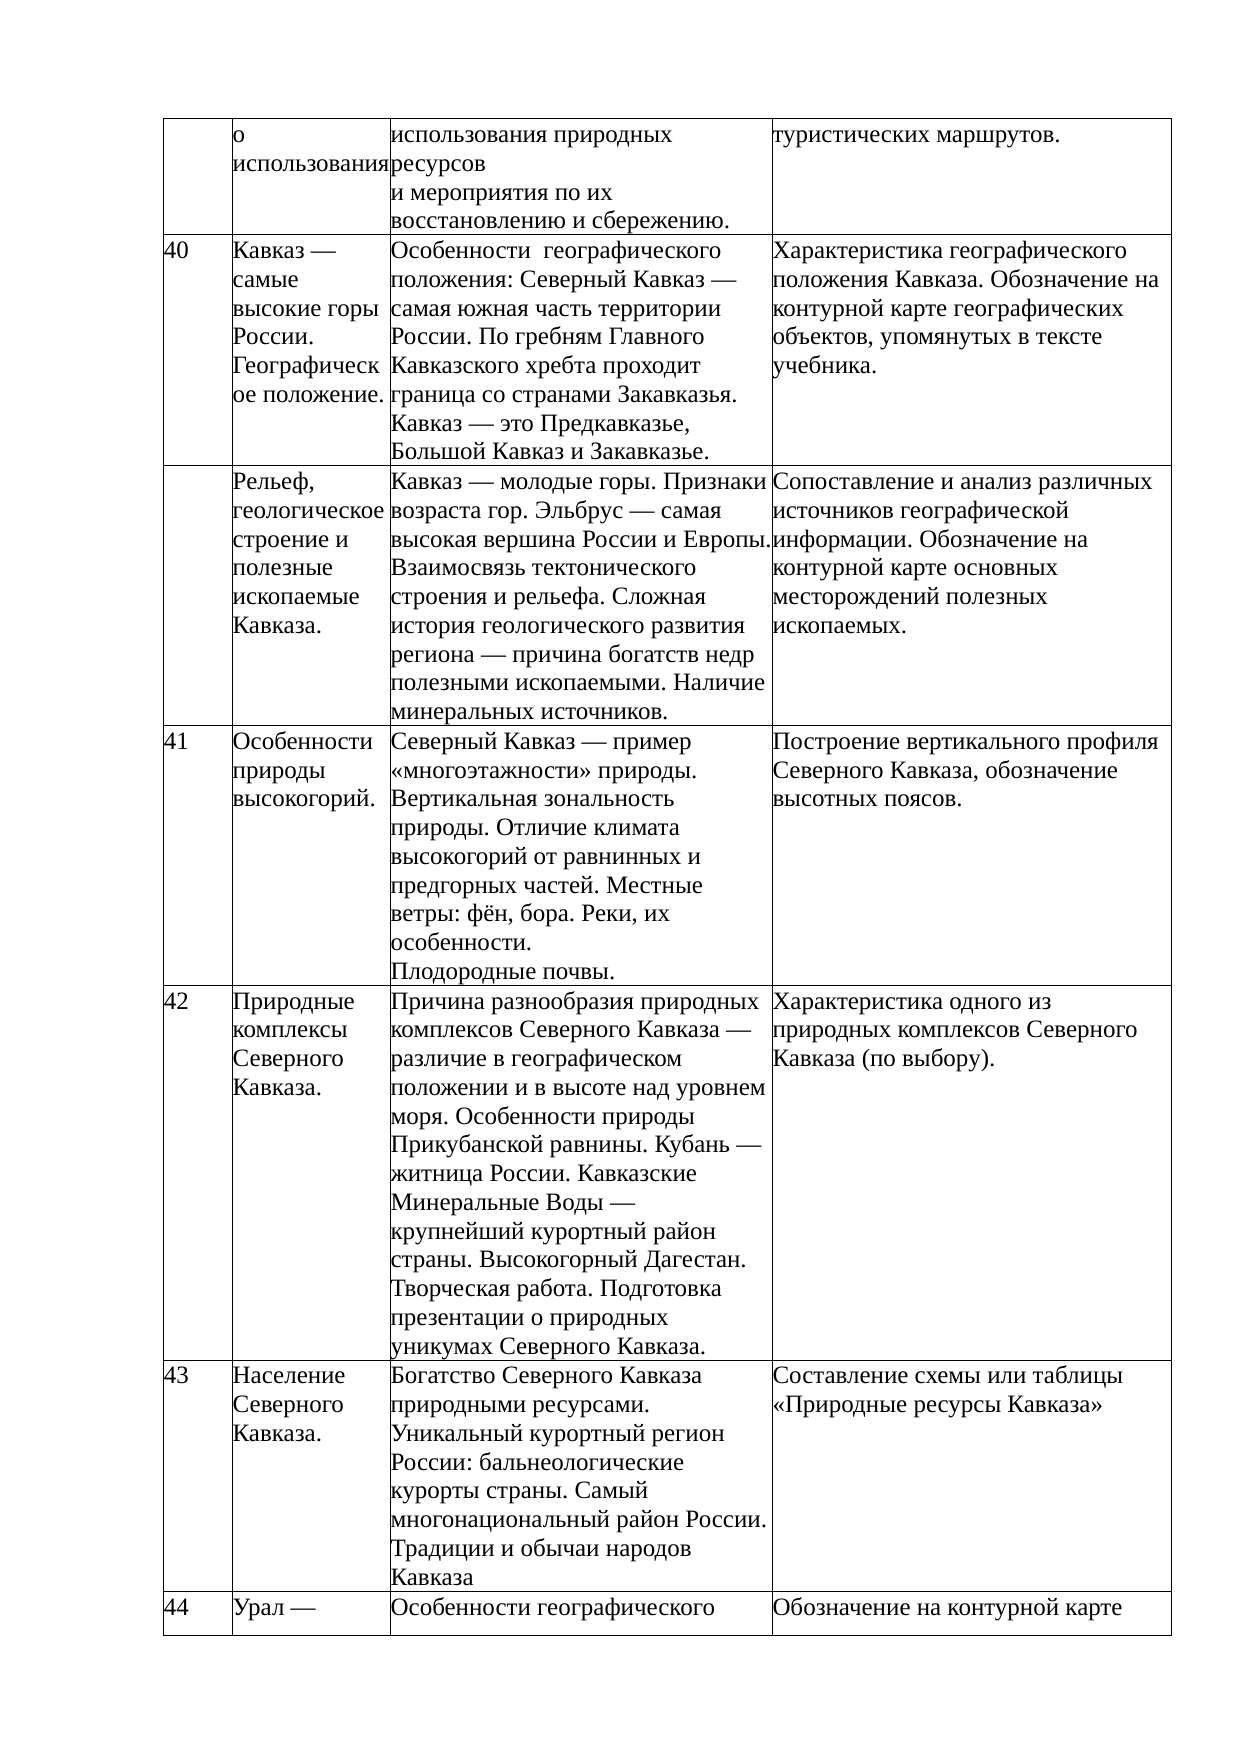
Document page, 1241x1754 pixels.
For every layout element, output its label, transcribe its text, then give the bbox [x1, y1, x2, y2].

table_cell Северный Кавказ — пример «многоэтажности» природы. Вертикальная зональность природы. Отличие климата высокогорий от равнинных и предгорных частей. Местные ветры: фён, бора. Реки, их особенности. Плодородные почвы. [391, 726, 772, 985]
table_cell о использования [233, 119, 390, 234]
table_cell Кавказ — молодые горы. Признаки возраста гор. Эльбрус — самая высокая вершина России и Европы. Взаимосвязь тектонического строения и рельефа. Сложная история геологического развития региона — причина богатств недр полезными ископаемыми. Наличие минеральных источников. [391, 466, 772, 725]
table_cell Характеристика одного из природных комплексов Северного Кавказа (по выбору). [773, 986, 1171, 1359]
table_cell Население Северного Кавказа. [233, 1361, 390, 1591]
table_cell Построение вертикального профиля Северного Кавказа, обозначение высотных поясов. [773, 726, 1171, 985]
table_cell Причина разнообразия природных комплексов Северного Кавказа — различие в географическом положении и в высоте над уровнем моря. Особенности природы Прикубанской равнины. Кубань — житница России. Кавказские Минеральные Воды — крупнейший курортный район страны. Высокогорный Дагестан. Творческая работа. Подготовка презентации о природных уникумах Северного Кавказа. [391, 986, 772, 1359]
table_cell Особенности географического положения: Северный Кавказ — самая южная часть территории России. По гребням Главного Кавказского хребта проходит граница со странами Закавказья. Кавказ — это Предкавказье, Большой Кавказ и Закавказье. [391, 235, 772, 465]
table_cell [164, 466, 232, 725]
table_cell использования природных ресурсов и мероприятия по их восстановлению и сбережению. [391, 119, 772, 234]
table_cell Природные комплексы Северного Кавказа. [233, 986, 390, 1359]
table_cell Сопоставление и анализ различных источников географической информации. Обозначение на контурной карте основных месторождений полезных ископаемых. [773, 466, 1171, 725]
table_cell Богатство Северного Кавказа природными ресурсами. Уникальный курортный регион России: бальнеологические курорты страны. Самый многонациональный район России. Традиции и обычаи народов Кавказа [391, 1361, 772, 1591]
table_cell Рельеф, геологическое строение и полезные ископаемые Кавказа. [233, 466, 390, 725]
table_cell Составление схемы или таблицы «Природные ресурсы Кавказа» [773, 1361, 1171, 1591]
table_cell Обозначение на контурной карте [773, 1592, 1171, 1635]
table_cell 42 [164, 986, 232, 1359]
table_cell Характеристика географического положения Кавказа. Обозначение на контурной карте географических объектов, упомянутых в тексте учебника. [773, 235, 1171, 465]
table_cell Урал — [233, 1592, 390, 1635]
table_cell Кавказ — самые высокие горы России. Географическое положение. [233, 235, 390, 465]
table_cell туристических маршрутов. [773, 119, 1171, 234]
table_cell Особенности природы высокогорий. [233, 726, 390, 985]
table_cell 43 [164, 1361, 232, 1591]
table_cell [164, 119, 232, 234]
table_cell 44 [164, 1592, 232, 1635]
table_cell 40 [164, 235, 232, 465]
table_cell 41 [164, 726, 232, 985]
table_cell Особенности географического [391, 1592, 772, 1635]
